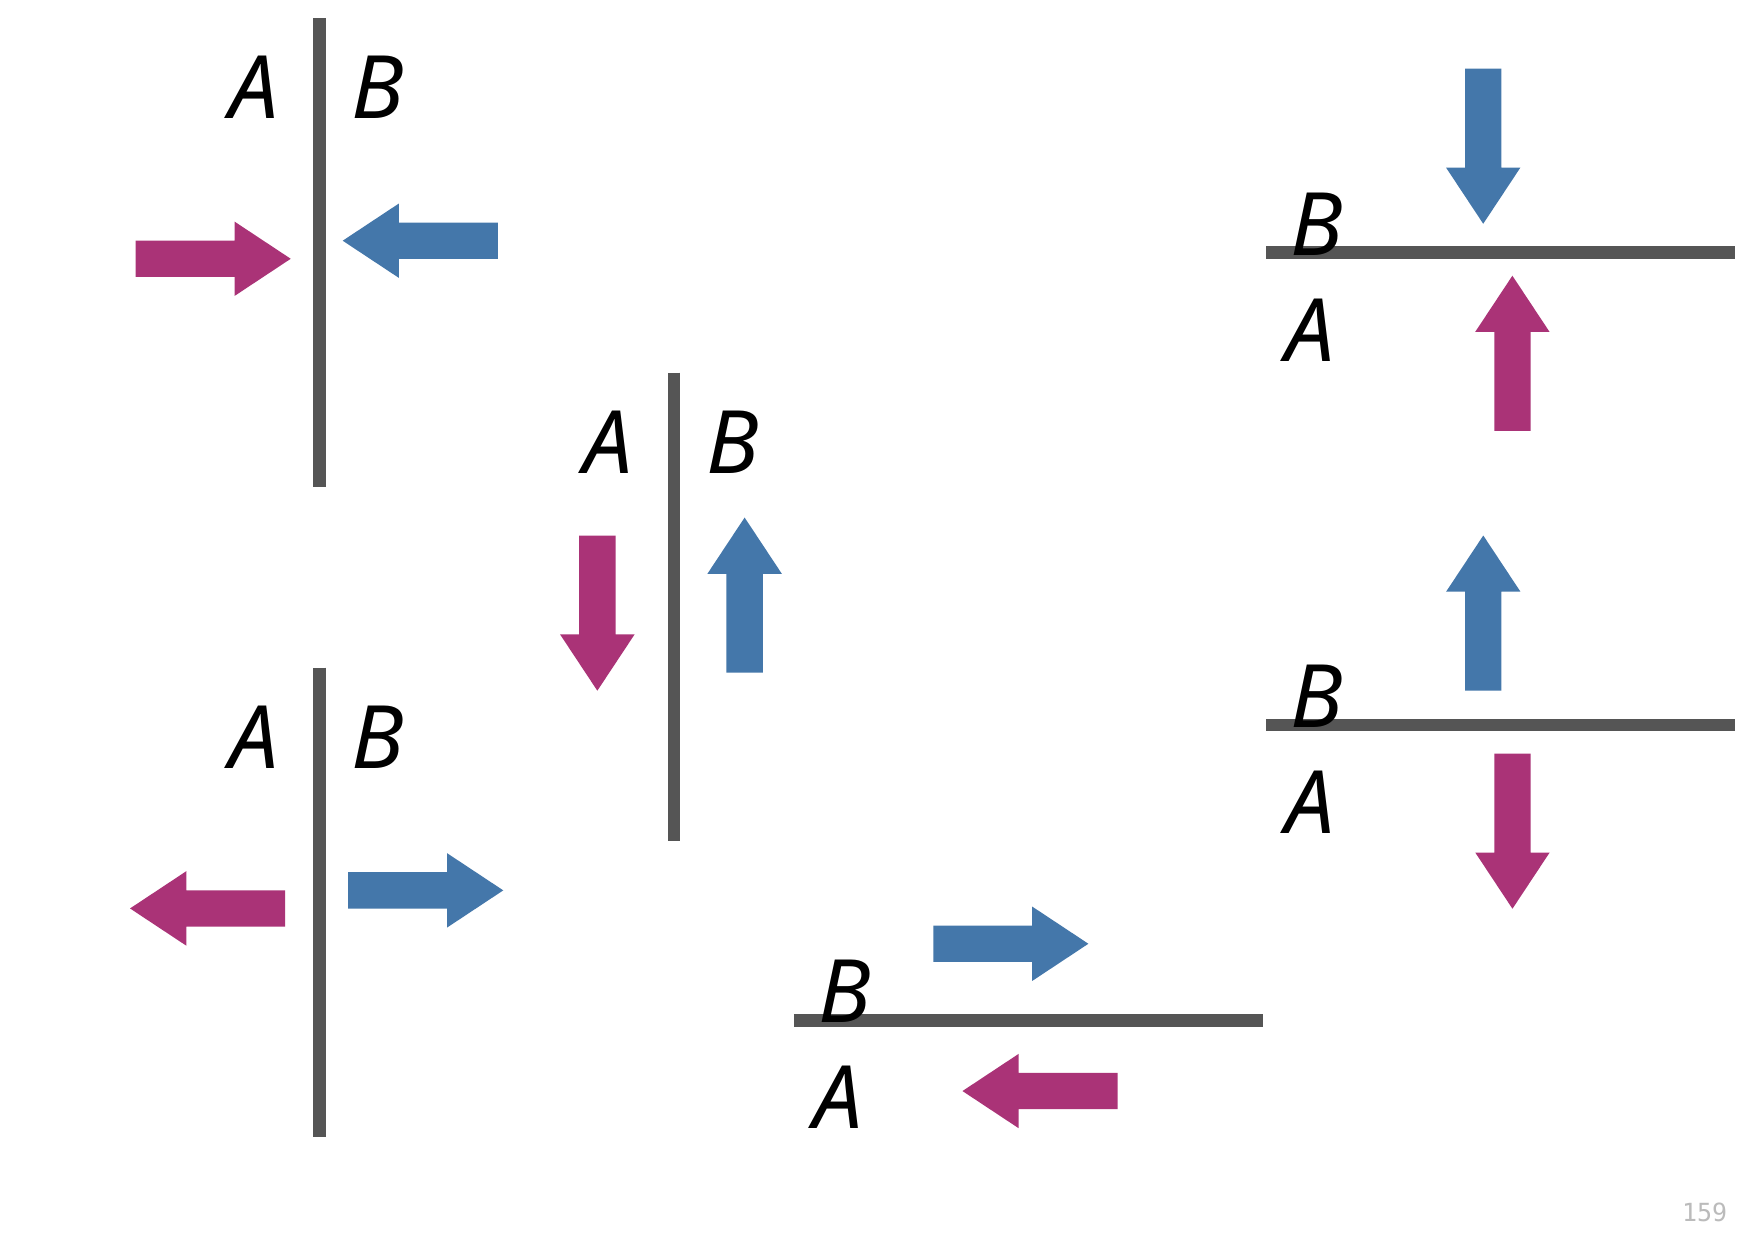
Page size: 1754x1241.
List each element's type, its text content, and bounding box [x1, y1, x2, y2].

text_box [1475, 275, 1550, 431]
text_box [707, 517, 782, 673]
text_box B [1275, 626, 1359, 729]
text_box [135, 221, 291, 296]
text_box [1446, 68, 1521, 224]
text_box A [568, 372, 662, 475]
text_box B [803, 921, 887, 1025]
text_box B [336, 18, 421, 121]
text_box B [691, 372, 775, 475]
text_box B [1275, 154, 1359, 257]
text_box A [1270, 260, 1364, 363]
text_box [933, 906, 1089, 981]
text_box [342, 203, 498, 278]
text_box A [1270, 732, 1364, 835]
text_box [962, 1053, 1118, 1129]
text_box [1475, 753, 1550, 909]
text_box [348, 853, 504, 928]
text_box A [214, 667, 308, 771]
text_box [130, 871, 286, 946]
text_box A [798, 1027, 892, 1131]
text_box [1446, 535, 1521, 691]
text_box B [336, 667, 421, 771]
text_box A [214, 18, 308, 121]
text_box [560, 535, 635, 691]
